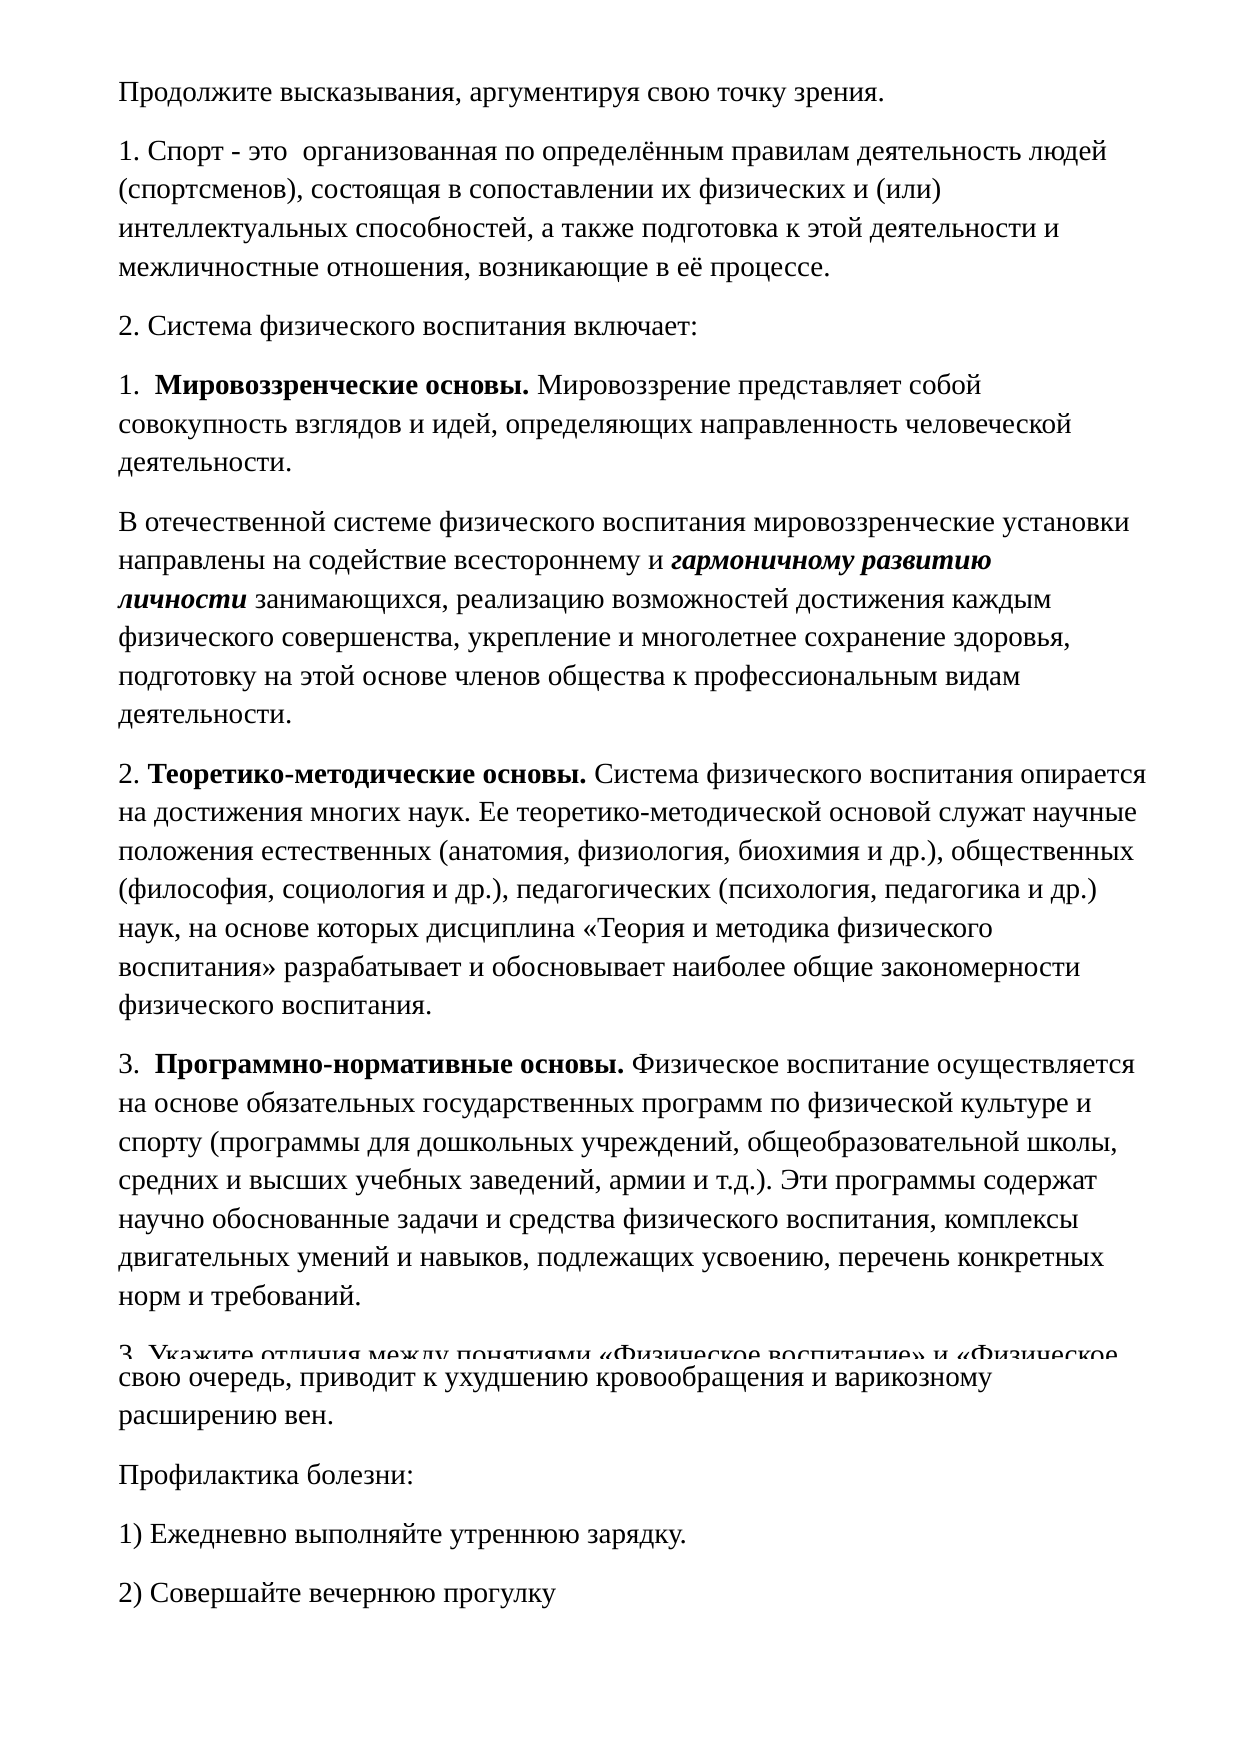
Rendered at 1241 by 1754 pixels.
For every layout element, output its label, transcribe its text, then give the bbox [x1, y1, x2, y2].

text 1) Ежедневно выполняйте утреннюю зарядку. [118, 1516, 1152, 1550]
text свою очередь, приводит к ухудшению кровообращения и варикозному расширению вен. [118, 1359, 1152, 1431]
text Профилактика болезни: [118, 1457, 1152, 1490]
text 2) Совершайте вечернюю прогулку [118, 1576, 1152, 1609]
